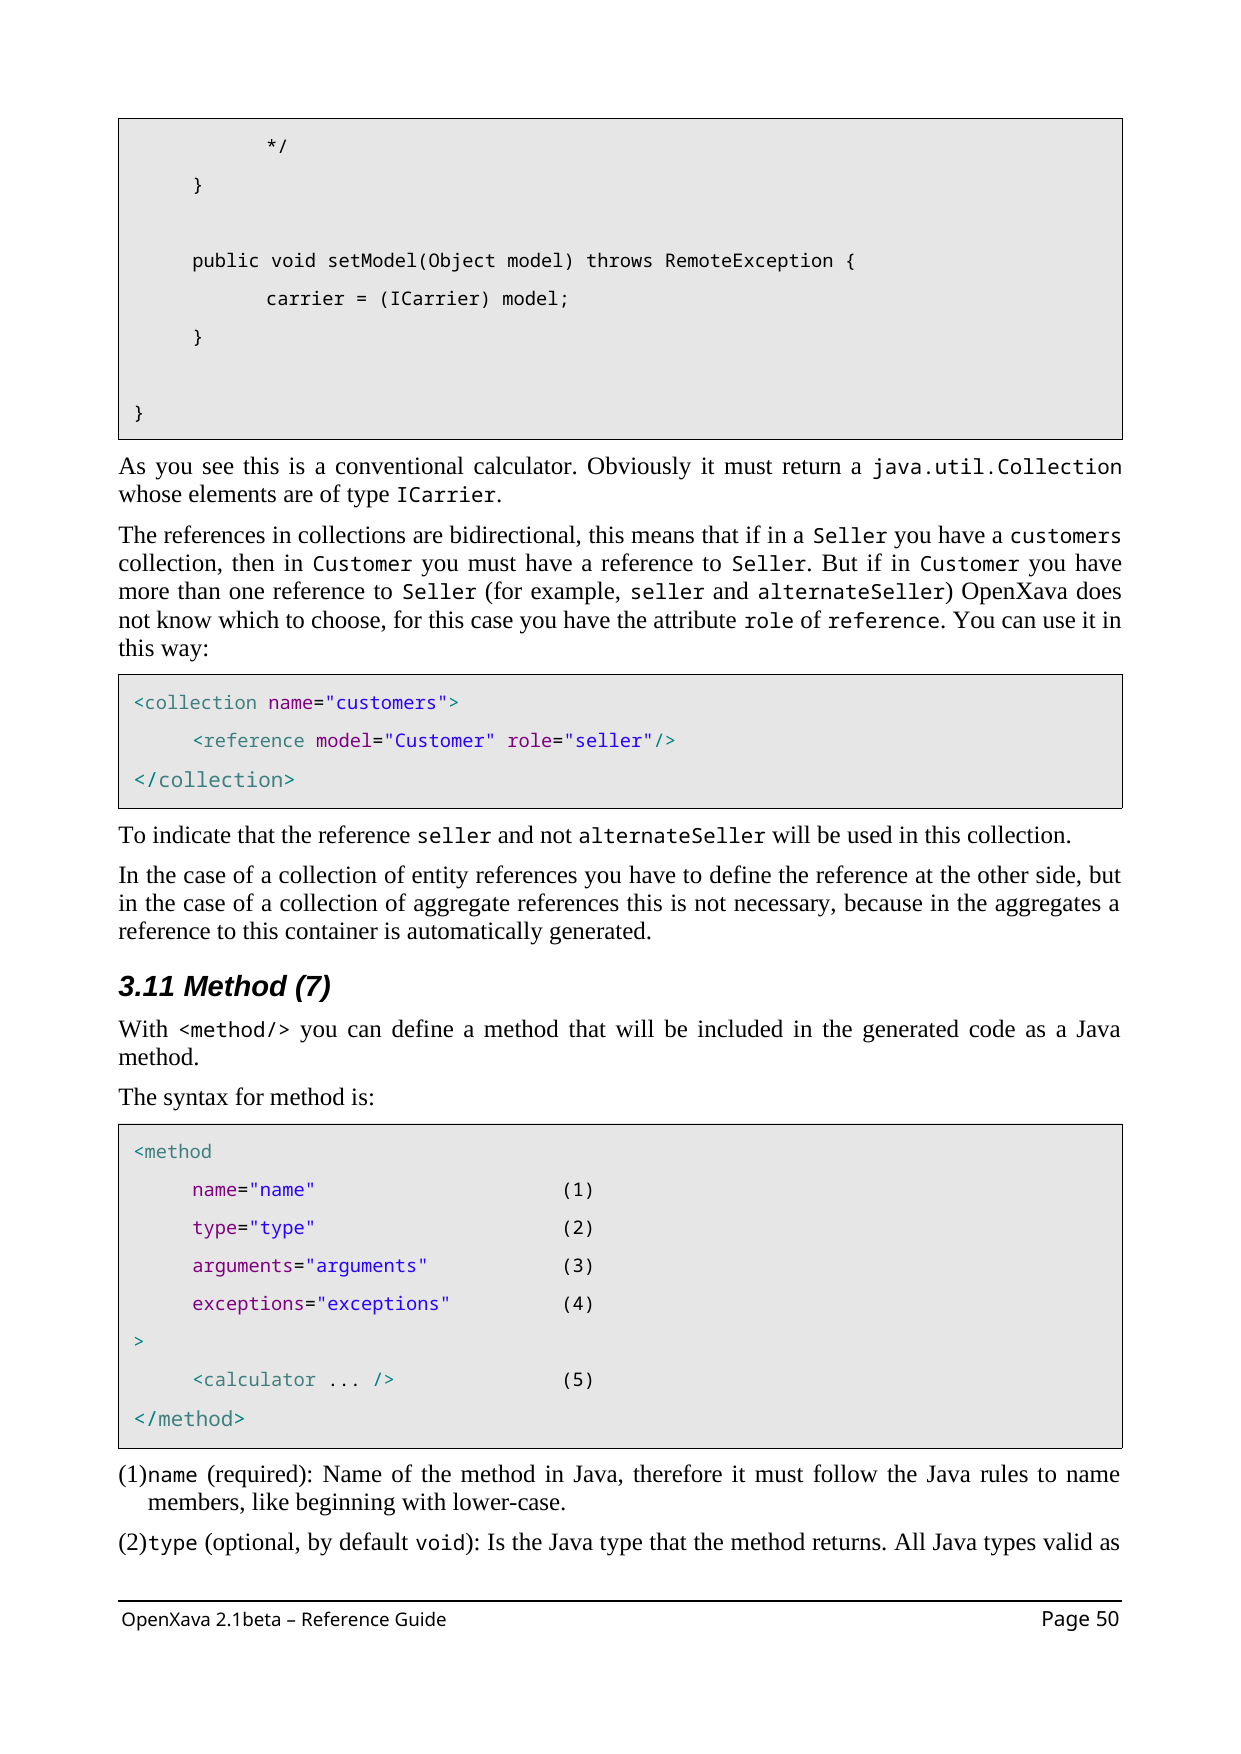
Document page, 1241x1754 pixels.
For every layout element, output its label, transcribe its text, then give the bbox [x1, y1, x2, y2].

list type (optional, by default void): Is the Java type that the method returns. All Java types valid as [118, 1528, 1122, 1557]
text arguments="arguments" (3) [119, 1237, 1122, 1276]
text <calculator ... /> (5) [119, 1352, 1122, 1389]
subtitle Method (7) [118, 969, 1122, 1002]
text } [119, 384, 1122, 439]
list name (required): Name of the method in Java, therefore it must follow the Java rules to name members, like beginning with lower-case. [118, 1460, 1122, 1516]
text exceptions="exceptions" (4) [119, 1276, 1122, 1313]
text public void setModel(Object model) throws RemoteException { [119, 232, 1122, 270]
text The references in collections are bidirectional, this means that if in a Seller you have a customers collection, then in Customer you must have a reference to Seller. But if in Customer you have more than one reference to Seller (for example, seller and alternateSeller) OpenXava does not know which to choose, for this case you have the attribute role of reference. You can use it in this way: [118, 521, 1122, 662]
text The syntax for method is: [118, 1083, 1122, 1111]
text </collection> [119, 750, 1122, 808]
text } [119, 308, 1122, 346]
text name="name" (1) [119, 1161, 1122, 1199]
text In the case of a collection of entity references you have to define the reference at the other side, but in the case of a collection of aggregate references this is not necessary, because in the aggregates a reference to this container is automatically generated. [118, 861, 1122, 944]
text <collection name="customers"> [119, 675, 1122, 712]
text carrier = (ICarrier) model; [119, 270, 1122, 308]
text With <method/> you can define a method that will be included in the generated code as a Java method. [118, 1015, 1122, 1071]
text </method> [119, 1389, 1122, 1448]
text <reference model="Customer" role="seller"/> [119, 712, 1122, 750]
text } [119, 156, 1122, 194]
text > [119, 1313, 1122, 1352]
text As you see this is a conventional calculator. Obviously it must return a java.util.Collection whose elements are of type ICarrier. [118, 452, 1122, 508]
text type="type" (2) [119, 1199, 1122, 1237]
text <method [119, 1125, 1122, 1161]
text To indicate that the reference seller and not alternateSeller will be used in this collection. [118, 821, 1122, 849]
text */ [119, 119, 1122, 156]
